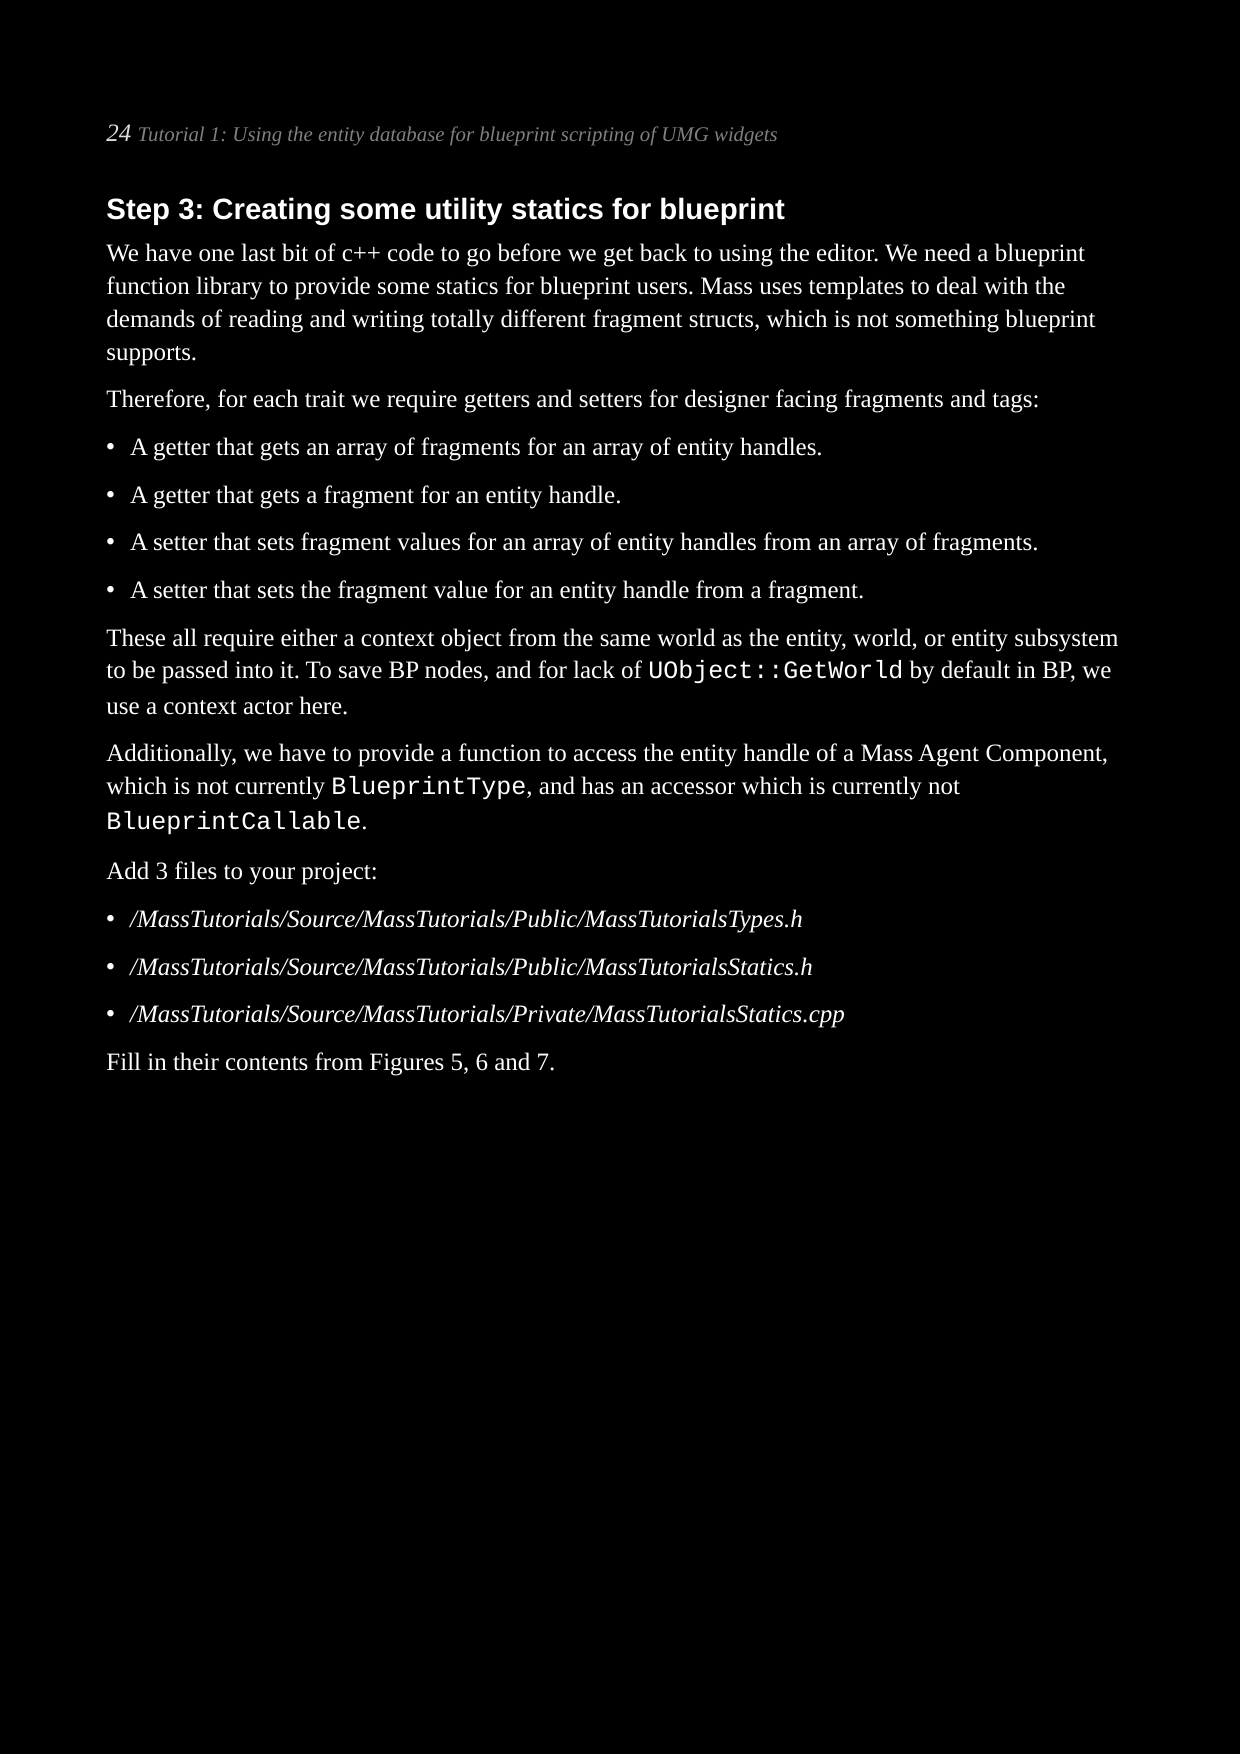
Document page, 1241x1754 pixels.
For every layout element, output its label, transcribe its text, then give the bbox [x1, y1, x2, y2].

text Therefore, for each trait we require getters and setters for designer facing fragments and tags: [106, 384, 1134, 413]
text We have one last bit of c++ code to go before we get back to using the editor. We need a blueprint function library to provide some statics for blueprint users. Mass uses templates to deal with the demands of reading and writing totally different fragment structs, which is not something blueprint supports. [106, 238, 1134, 366]
text Add 3 files to your project: [106, 856, 1134, 885]
list A getter that gets a fragment for an entity handle. [106, 480, 1134, 508]
list /MassTutorials/Source/MassTutorials/Private/MassTutorialsStatics.cpp [106, 999, 1134, 1028]
text These all require either a context object from the same world as the entity, world, or entity subsystem to be passed into it. To save BP nodes, and for lack of UObject::GetWorld by default in BP, we use a context actor here. [106, 623, 1134, 719]
text Fill in their contents from Figures 5, 6 and 7. [106, 1047, 1134, 1076]
list A setter that sets fragment values for an array of entity handles from an array of fragments. [106, 527, 1134, 556]
list /MassTutorials/Source/MassTutorials/Public/MassTutorialsTypes.h [106, 904, 1134, 933]
text Additionally, we have to provide a function to access the entity handle of a Mass Agent Component, which is not currently BlueprintType, and has an accessor which is currently not BlueprintCallable. [106, 738, 1134, 837]
list A getter that gets an array of fragments for an array of entity handles. [106, 432, 1134, 461]
list A setter that sets the fragment value for an entity handle from a fragment. [106, 575, 1134, 604]
list /MassTutorials/Source/MassTutorials/Public/MassTutorialsStatics.h [106, 952, 1134, 980]
subtitle Step 3: Creating some utility statics for blueprint [106, 192, 1134, 225]
